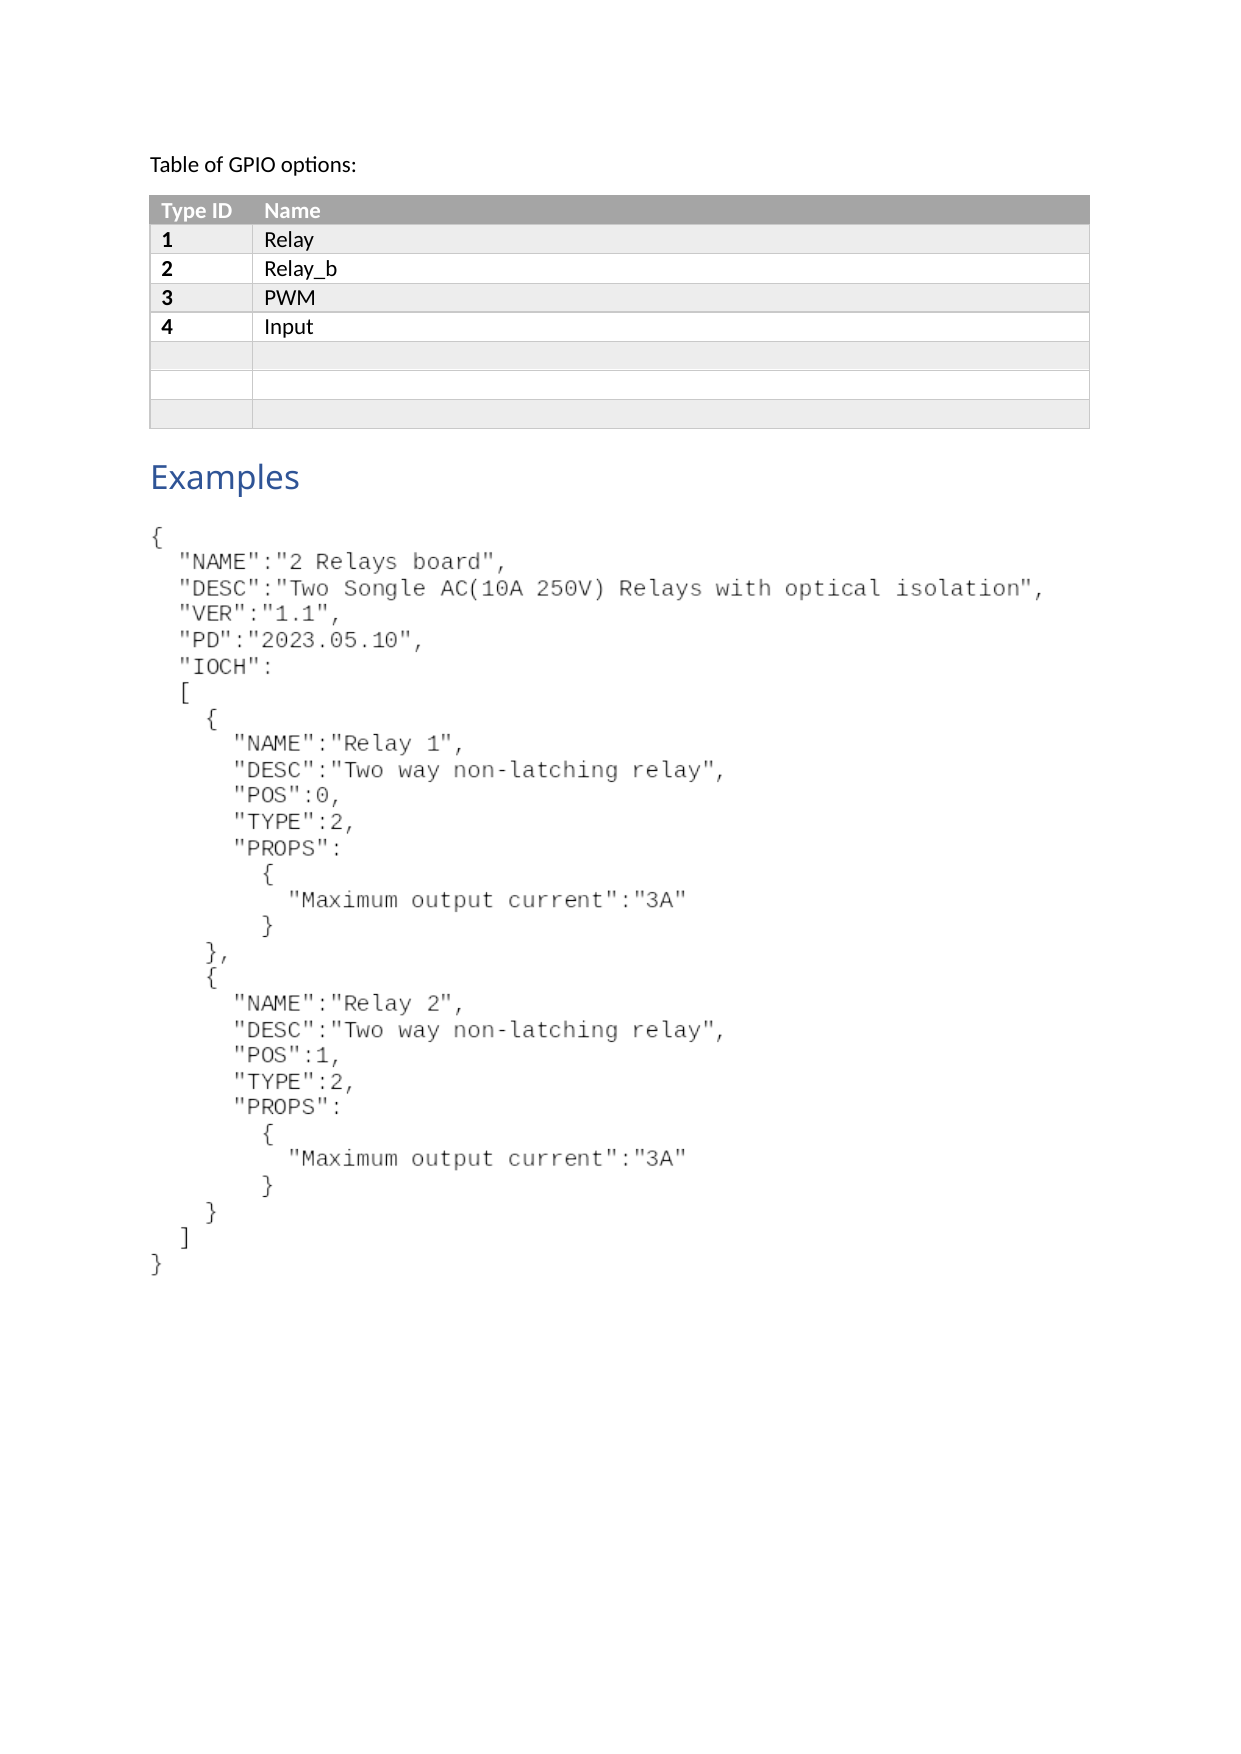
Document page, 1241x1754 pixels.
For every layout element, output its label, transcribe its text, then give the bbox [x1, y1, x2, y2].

table_header Name [253, 196, 1089, 224]
table_cell [253, 342, 1089, 369]
table_cell 3 [151, 284, 252, 311]
table_cell PWM [253, 284, 1089, 311]
table_cell 2 [151, 254, 252, 282]
subtitle Examples [150, 454, 1090, 499]
table_cell [151, 371, 252, 399]
table_cell [253, 371, 1089, 399]
table_cell Input [253, 313, 1089, 341]
table_cell Relay_b [253, 254, 1089, 282]
table_cell Relay [253, 225, 1089, 253]
table_cell [253, 400, 1089, 428]
table_cell 1 [151, 225, 252, 253]
table_cell [151, 342, 252, 369]
table_cell [151, 400, 252, 428]
table_cell 4 [151, 313, 252, 341]
text Table of GPIO options: [150, 150, 1090, 178]
table_header Type ID [151, 196, 253, 224]
